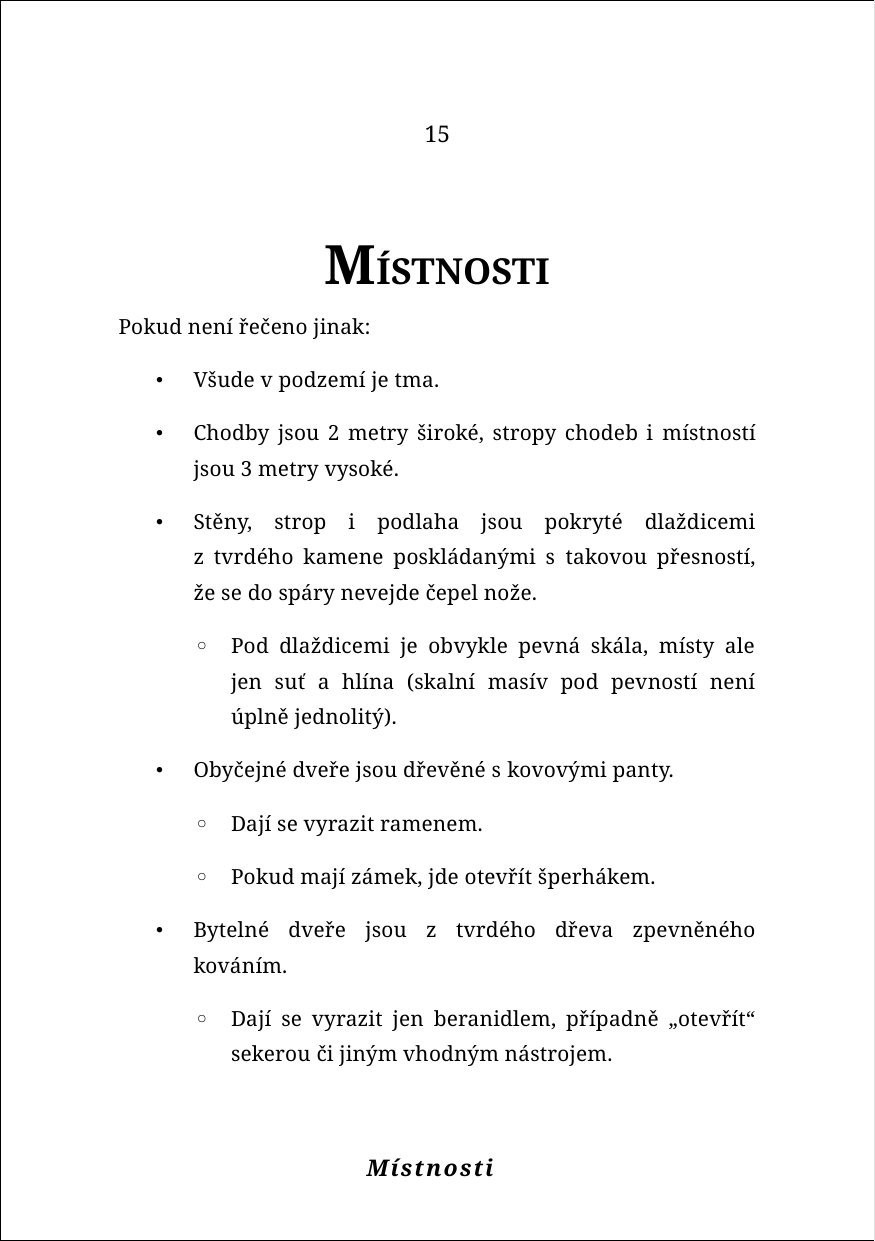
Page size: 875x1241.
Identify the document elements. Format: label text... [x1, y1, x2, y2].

list Bytelné dveře jsou z⁠ tvrdého dřeva zpevněného kováním. [156, 915, 756, 979]
list Obyčejné dveře jsou dřevěné s⁠ kovovými panty. [156, 756, 756, 784]
list Dají se vyrazit ramenem. [193, 809, 756, 837]
list Chodby jsou 2 metry široké, stropy chodeb i⁠ místností jsou 3 metry vysoké. [156, 418, 756, 482]
list Stěny, strop i⁠ podlaha jsou pokryté dlaždicemi z⁠ tvrdého kamene poskládanými s⁠ takovou přesností, že se do spáry nevejde čepel nože. [156, 507, 756, 606]
list Všude v⁠ podzemí je tma. [156, 365, 756, 393]
subtitle Místnosti [118, 226, 756, 300]
list Dají se vyrazit jen beranidlem, případně „otevřít“ sekerou či jiným vhodným nástrojem. [193, 1004, 756, 1068]
text Pokud není řečeno jinak: [118, 312, 756, 340]
list Pokud mají zámek, jde otevřít šperhákem. [193, 862, 756, 890]
list Pod dlaždicemi je obvykle pevná skála, místy ale jen suť a⁠ hlína (skalní masív pod pevností není úplně jednolitý). [193, 631, 756, 731]
